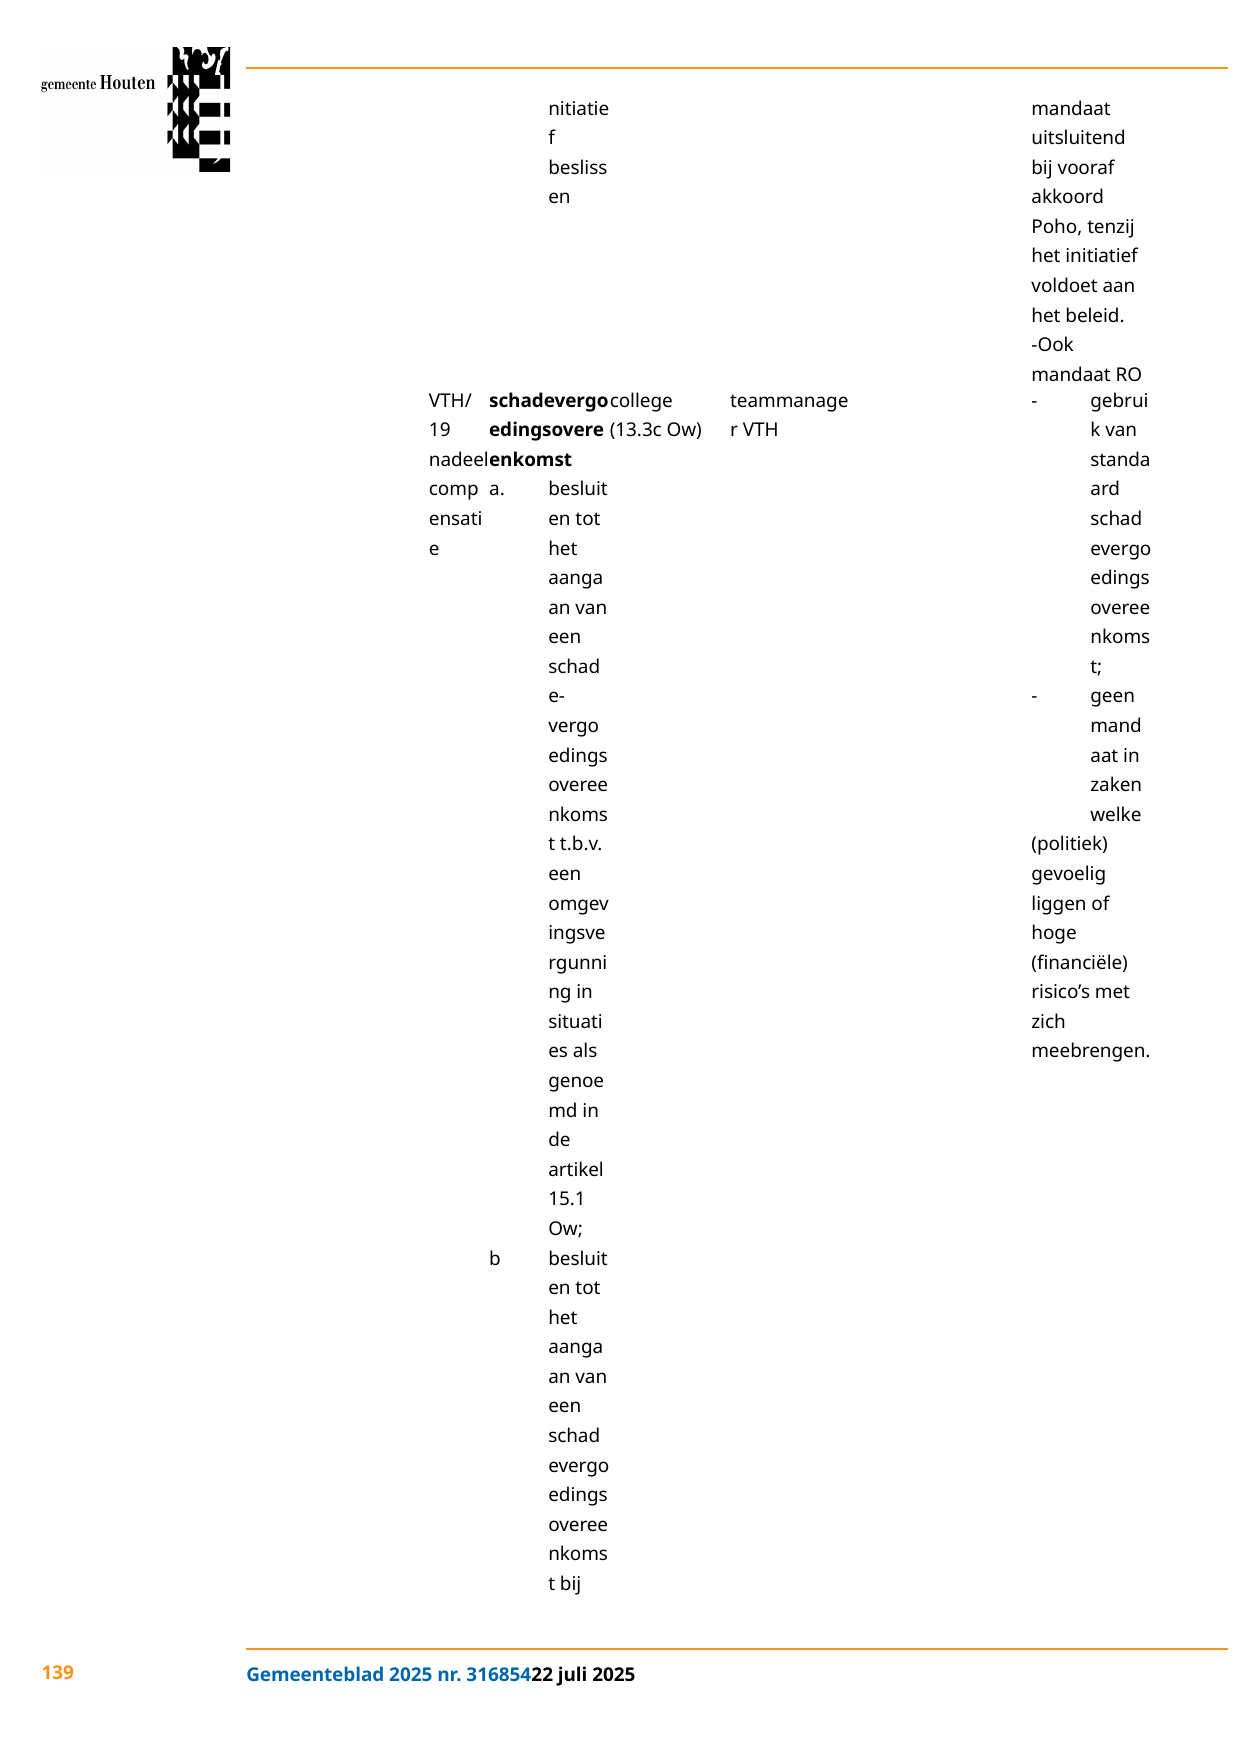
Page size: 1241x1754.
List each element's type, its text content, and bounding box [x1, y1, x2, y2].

table_cell nitiatief beslissen [489, 95, 609, 387]
table_cell [730, 95, 850, 387]
table_cell [248, 387, 429, 1596]
picture [41, 47, 231, 172]
table_cell VTH/19 nadeelcompensatie [429, 387, 489, 1596]
table_cell [850, 95, 1031, 387]
table_cell [850, 387, 1031, 1596]
table_cell [248, 95, 429, 387]
table_cell [429, 95, 489, 387]
table_cell gebruik van standaard schadevergoedingsovereenkomst; geen mandaat in zaken welke (politiek) gevoelig liggen of hoge (financiële) risico’s met zich meebrengen. [1031, 387, 1152, 1596]
table_cell mandaat uitsluitend bij vooraf akkoord Poho, tenzij het initiatief voldoet aan het beleid. -Ook mandaat RO [1031, 95, 1152, 387]
table_cell schadevergoedingsovereenkomst besluiten tot het aangaan van een schade-vergoedingsovereenkomst t.b.v. een omgevingsvergunning in situaties als genoemd in de artikel 15.1 Ow; besluiten tot het aangaan van een schadevergoedingsovereenkomst bij [489, 387, 609, 1596]
table_cell [610, 95, 730, 387]
table_cell college (13.3c Ow) [610, 387, 730, 1596]
table_cell teammanager VTH [730, 387, 850, 1596]
